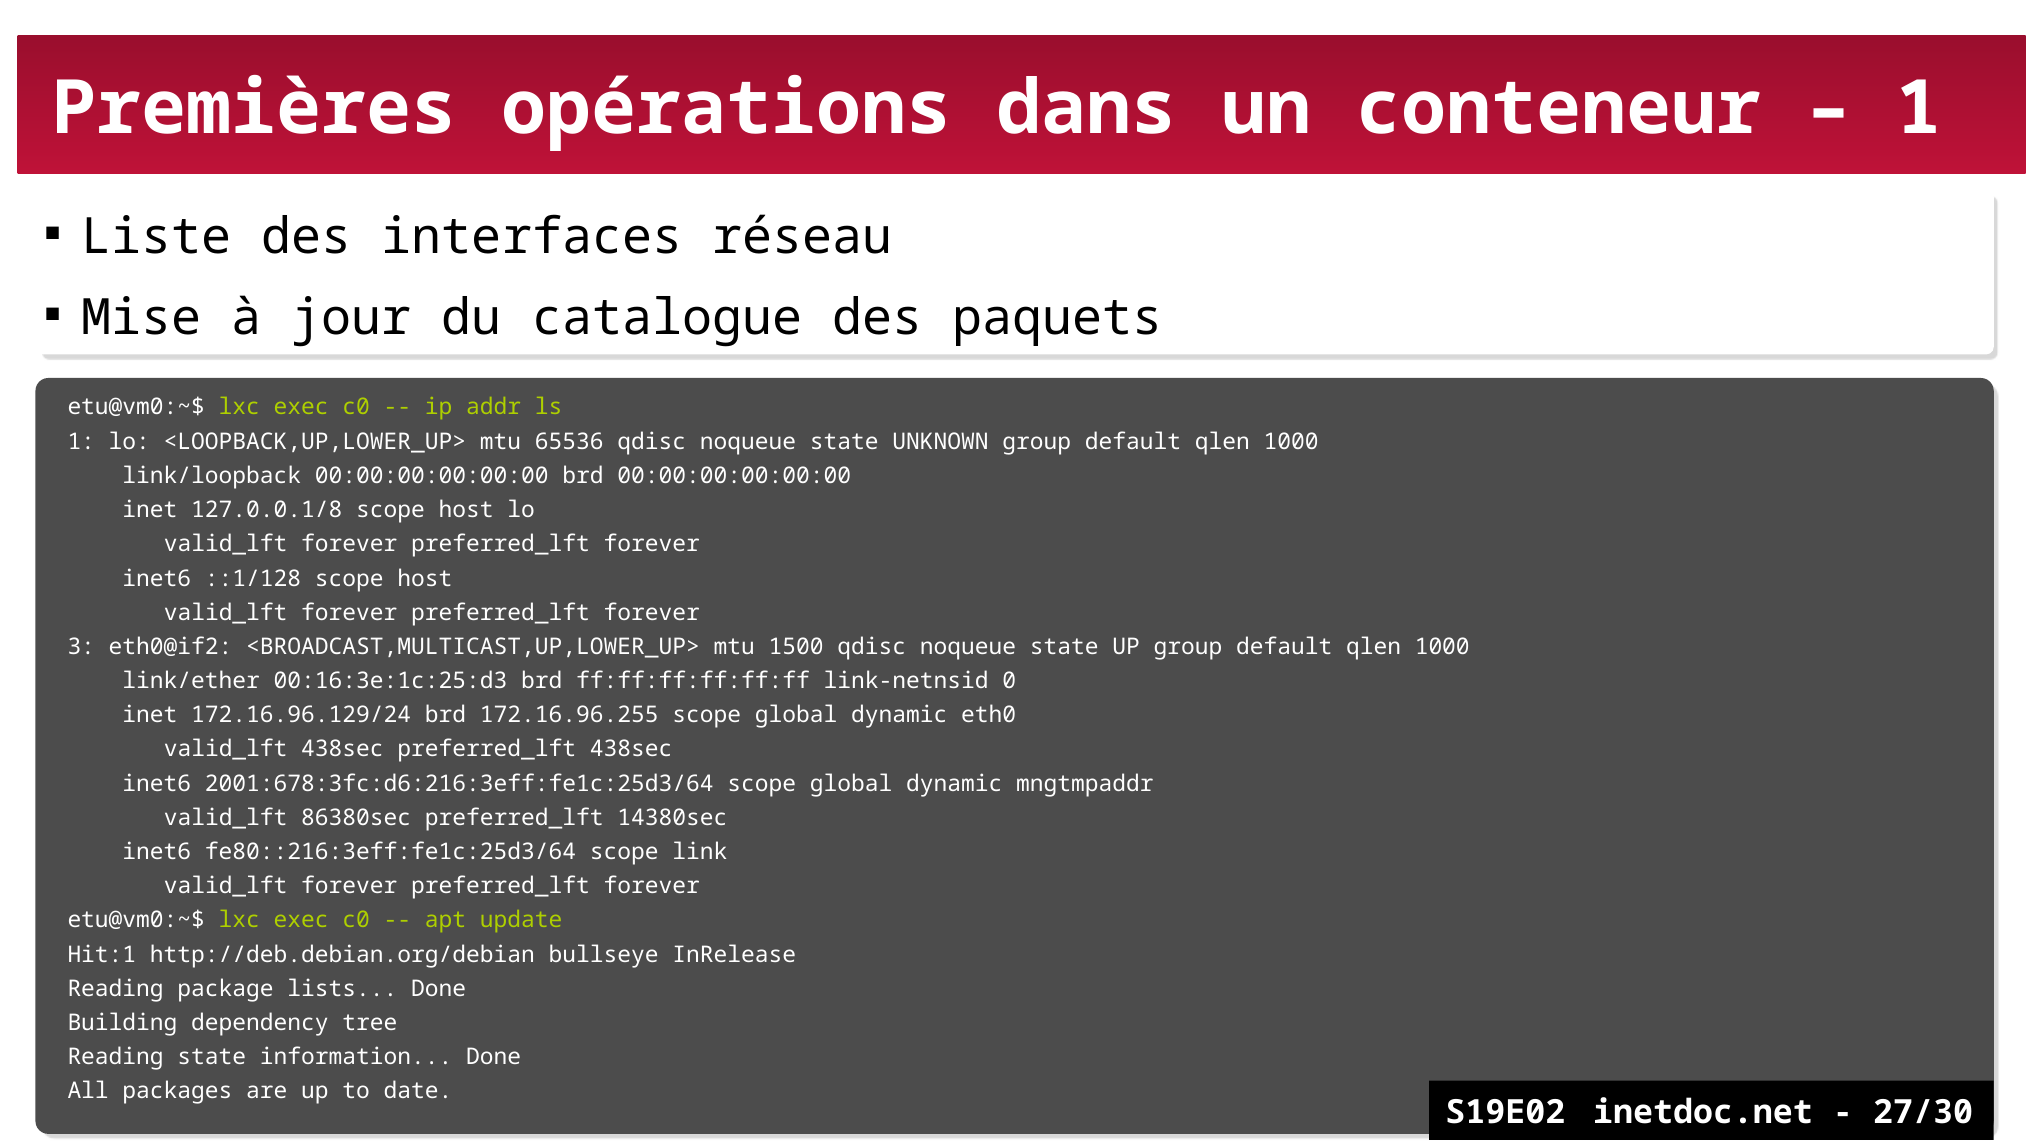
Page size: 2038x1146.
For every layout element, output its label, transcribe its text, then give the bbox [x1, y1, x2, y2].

text_box Liste des interfaces réseau Mise à jour du catalogue des paquets [35, 188, 1994, 355]
text_box S19E02 inetdoc.net - <numéro>/30 [1429, 1080, 1994, 1140]
text_box etu@vm0:~$ lxc exec c0 -- ip addr ls 1: lo: <LOOPBACK,UP,LOWER_UP> mtu 65536 qdisc noqueue state UNKNOWN group default qlen 1000 link/loopback 00:00:00:00:00:00 brd 00:00:00:00:00:00 inet 127.0.0.1/8 scope host lo valid_lft forever preferred_lft forever inet6 ::1/128 scope host valid_lft forever preferred_lft forever 3: eth0@if2: <BROADCAST,MULTICAST,UP,LOWER_UP> mtu 1500 qdisc noqueue state UP group default qlen 1000 link/ether 00:16:3e:1c:25:d3 brd ff:ff:ff:ff:ff:ff link-netnsid 0 inet 172.16.96.129/24 brd 172.16.96.255 scope global dynamic eth0 valid_lft 438sec preferred_lft 438sec inet6 2001:678:3fc:d6:216:3eff:fe1c:25d3/64 scope global dynamic mngtmpaddr valid_lft 86380sec preferred_lft 14380sec inet6 fe80::216:3eff:fe1c:25d3/64 scope link valid_lft forever preferred_lft forever etu@vm0:~$ lxc exec c0 -- apt update Hit:1 http://deb.debian.org/debian bullseye InRelease Reading package lists... Done Building dependency tree Reading state information... Done All packages are up to date. [35, 377, 1994, 1134]
text_box Premières opérations dans un conteneur – 1 [17, 35, 2026, 174]
